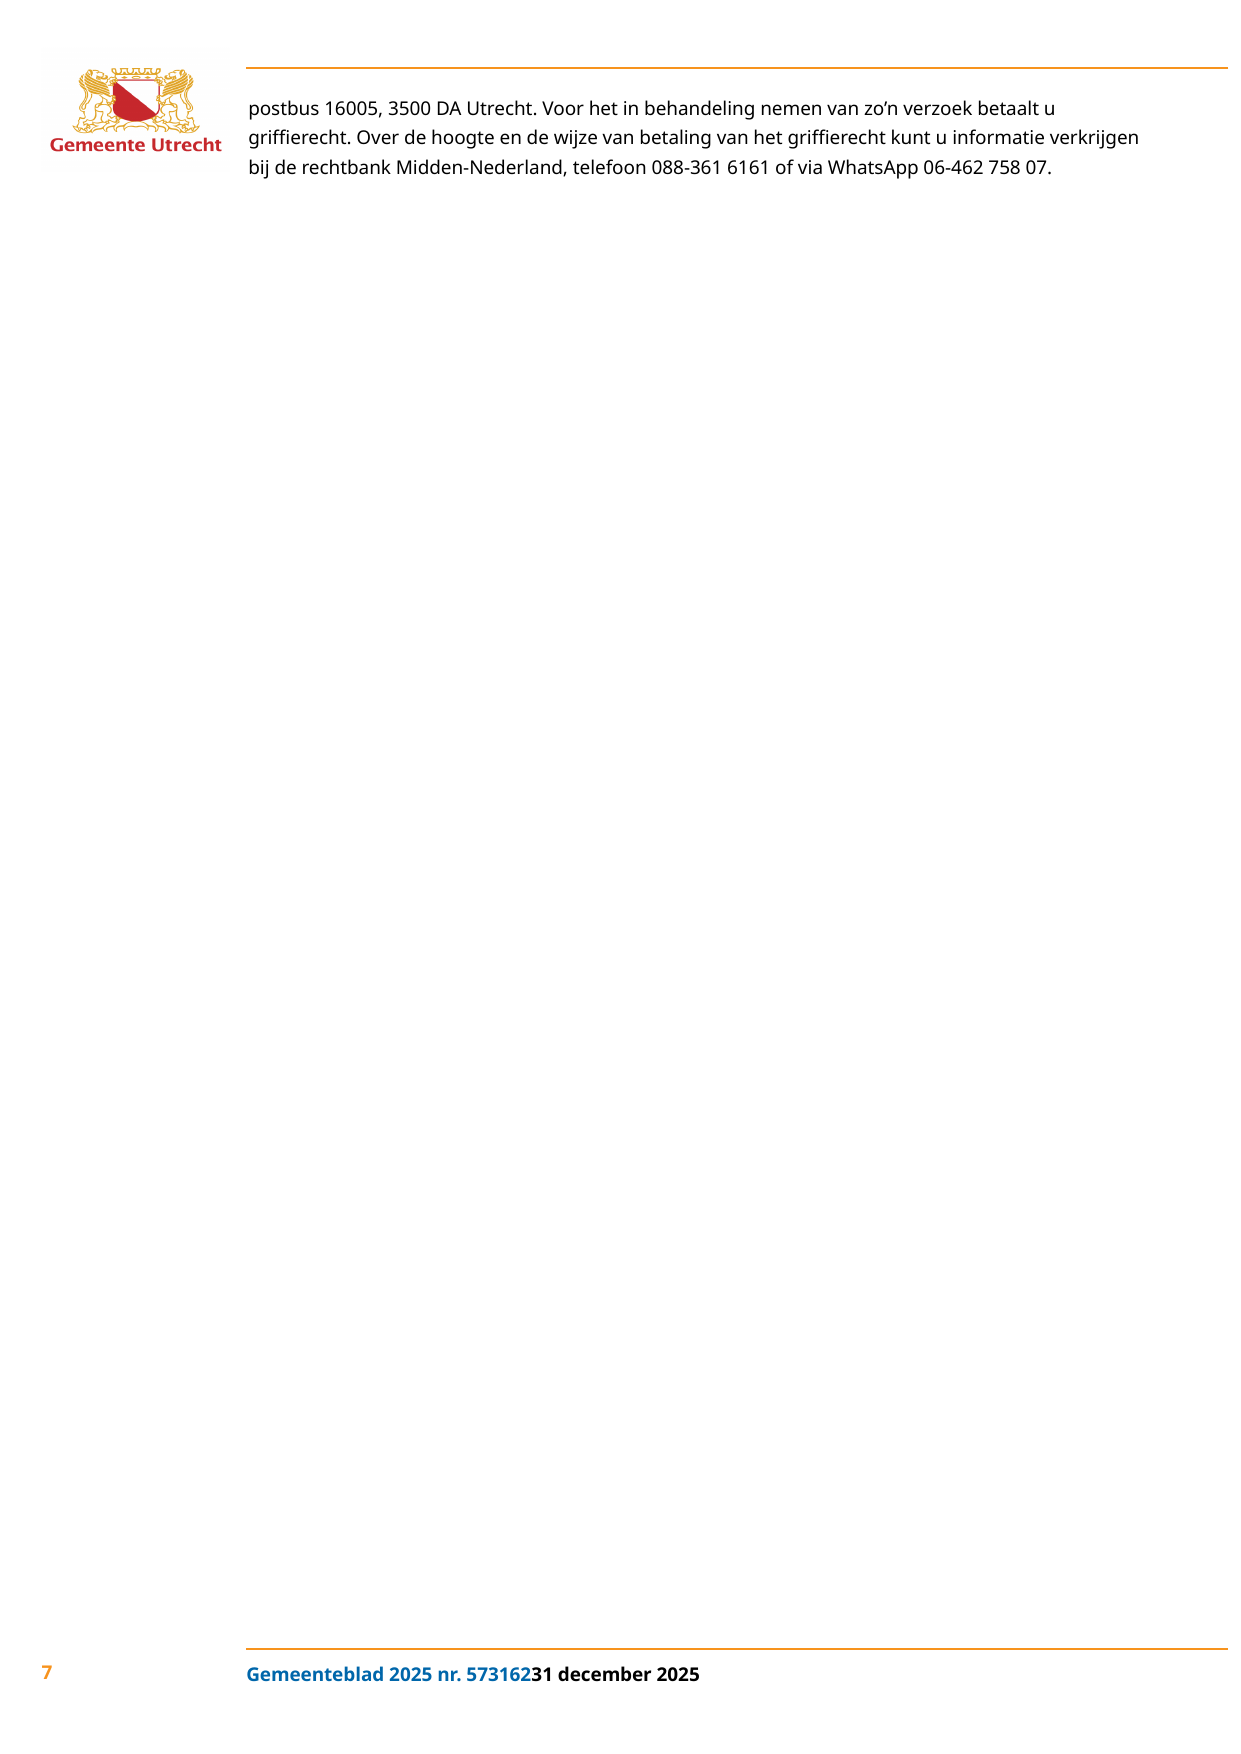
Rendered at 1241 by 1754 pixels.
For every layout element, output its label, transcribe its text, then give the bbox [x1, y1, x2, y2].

picture [41, 47, 231, 172]
text postbus 16005, 3500 DA Utrecht. Voor het in behandeling nemen van zo’n verzoek betaalt u griffierecht. Over de hoogte en de wijze van betaling van het griffierecht kunt u informatie verkrijgen bij de rechtbank Midden-Nederland, telefoon 088-361 6161 of via WhatsApp 06-462 758 07. [248, 95, 1152, 180]
